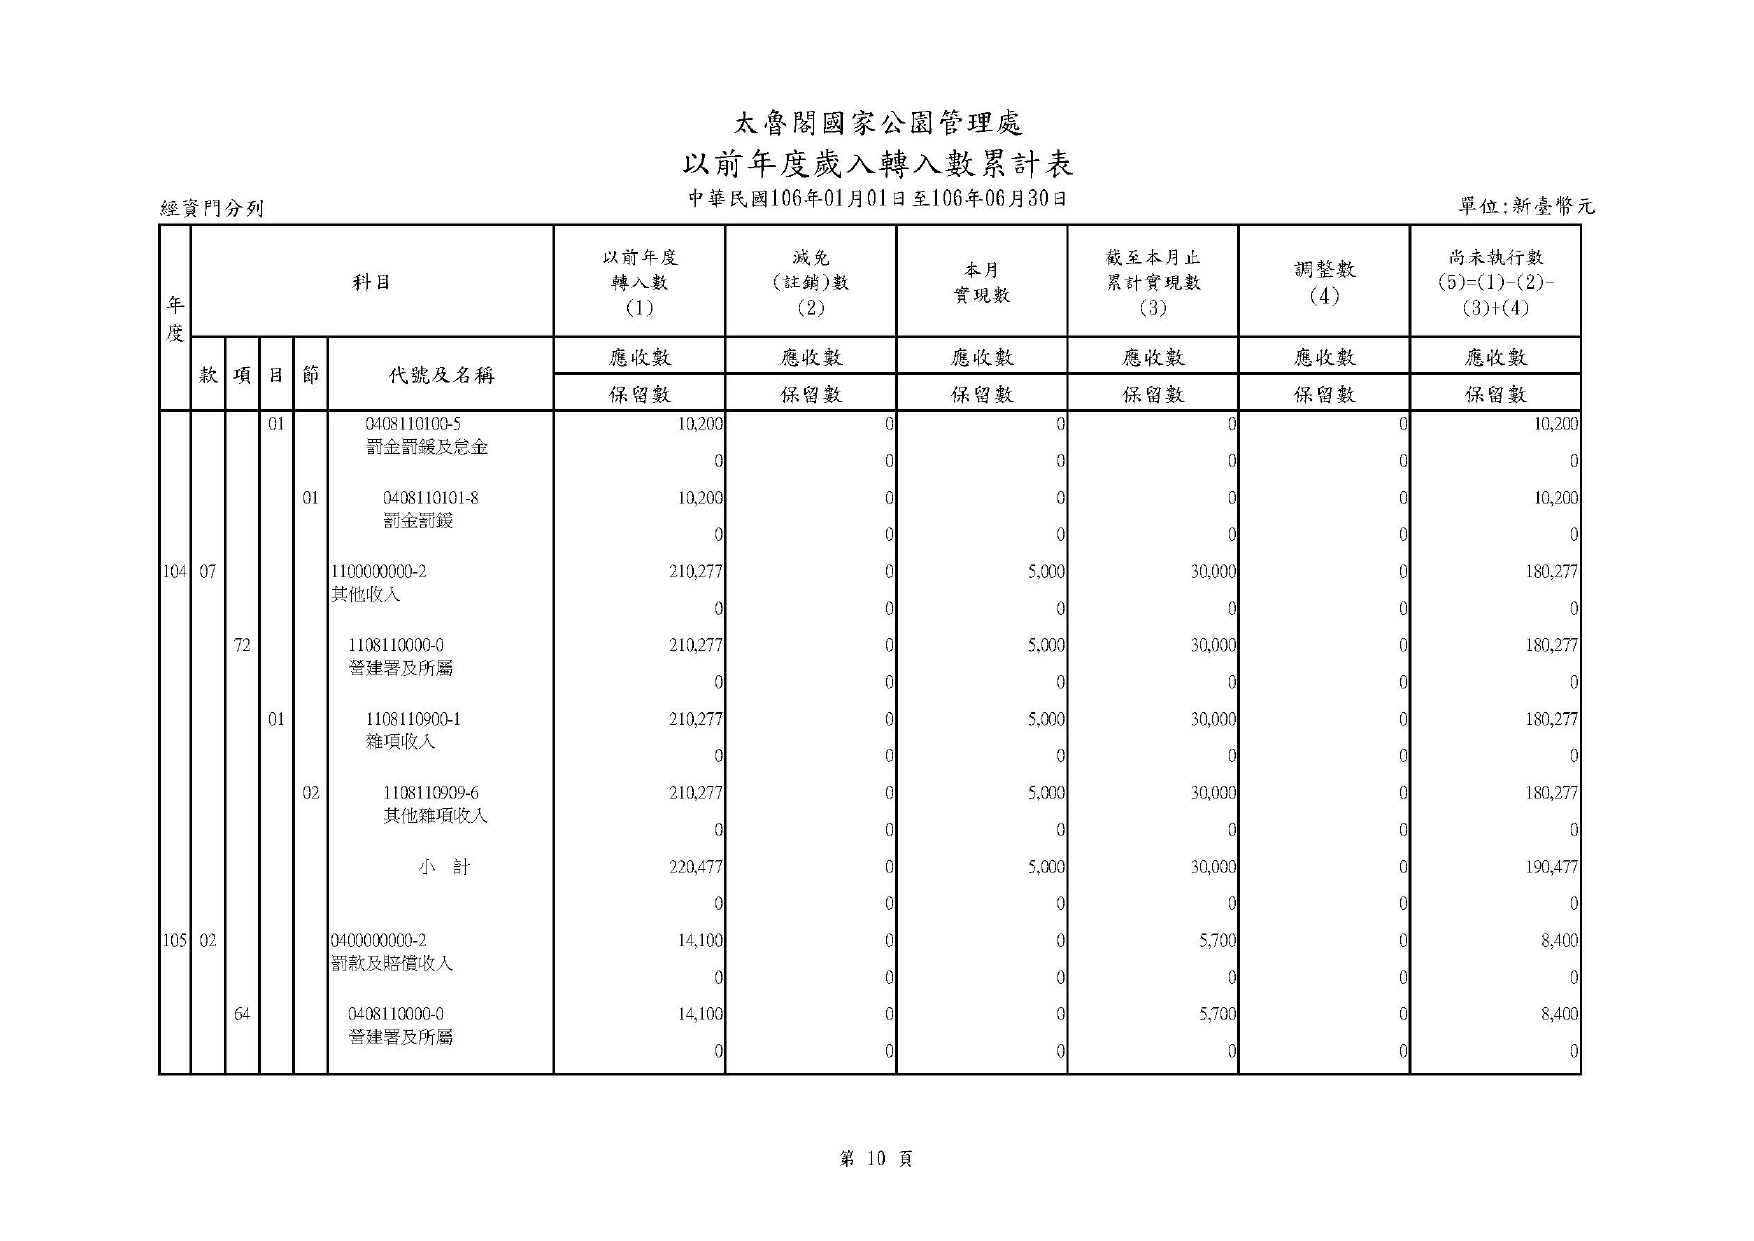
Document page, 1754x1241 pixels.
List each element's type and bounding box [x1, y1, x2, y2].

picture [59, 59, 1695, 1216]
